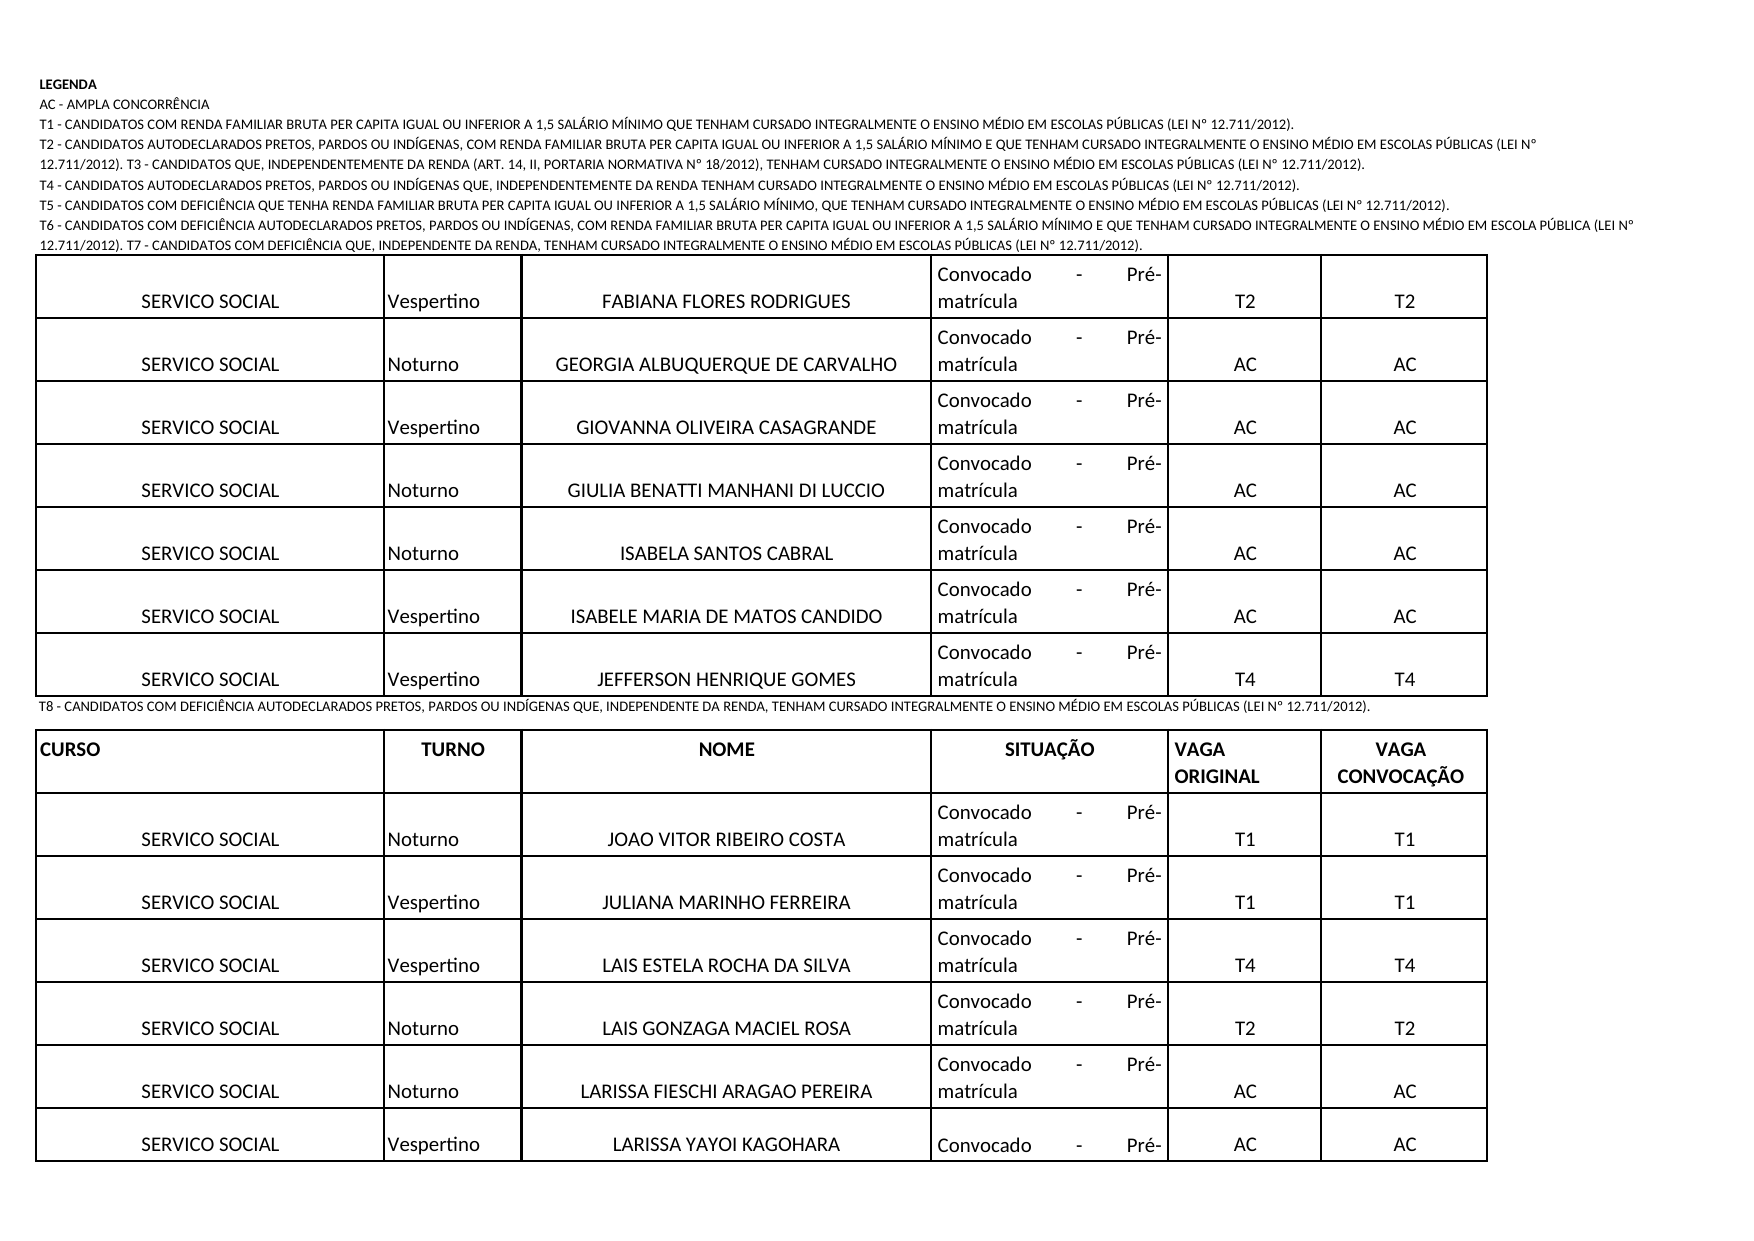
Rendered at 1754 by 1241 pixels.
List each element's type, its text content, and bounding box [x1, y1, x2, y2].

table_cell T1 [1322, 857, 1486, 918]
table_header [141, 731, 383, 792]
table_cell Noturno [385, 794, 520, 855]
table_cell Convocado - Pré-matrícula [932, 920, 1167, 981]
text T8 - CANDIDATOS COM DEFICIÊNCIA AUTODECLARADOS PRETOS, PARDOS OU INDÍGENAS QUE, INDEPENDENTE DA RENDA, TENHAM CURSADO INTEGRALMENTE O ENSINO MÉDIO EM ESCOLAS PÚBLICAS (LEI Nº 12.711/2012). [39, 697, 1688, 715]
table_cell AC [1169, 319, 1320, 380]
table_cell AC [1169, 508, 1320, 569]
table_cell Convocado - Pré-matrícula [932, 983, 1167, 1044]
table_cell AC [1322, 1109, 1486, 1160]
table_cell T2 [1169, 256, 1320, 317]
table_cell SERVICO SOCIAL [141, 571, 383, 632]
table_cell JEFFERSON HENRIQUE GOMES [523, 634, 930, 695]
table_cell T1 [1322, 794, 1486, 855]
table_cell Noturno [385, 445, 520, 506]
table_cell SERVICO SOCIAL [141, 920, 383, 981]
table_cell T1 [1169, 794, 1320, 855]
table_cell AC [1169, 571, 1320, 632]
table_cell [37, 571, 141, 632]
table_cell AC [1169, 1046, 1320, 1107]
table_cell Noturno [385, 508, 520, 569]
table_cell Convocado - Pré- [932, 1109, 1167, 1160]
table_cell Convocado - Pré-matrícula [932, 634, 1167, 695]
table_cell Vespertino [385, 1109, 520, 1160]
table_cell AC [1169, 382, 1320, 443]
table_cell ISABELE MARIA DE MATOS CANDIDO [523, 571, 930, 632]
table_cell SERVICO SOCIAL [141, 857, 383, 918]
table_cell T4 [1169, 634, 1320, 695]
table_cell ISABELA SANTOS CABRAL [523, 508, 930, 569]
table_cell AC [1322, 508, 1486, 569]
table_cell [37, 382, 141, 443]
table_header SITUAÇÃO [932, 731, 1167, 792]
table_cell Noturno [385, 983, 520, 1044]
table_cell Convocado - Pré-matrícula [932, 382, 1167, 443]
table_header NOME [523, 731, 930, 792]
table_cell SERVICO SOCIAL [141, 508, 383, 569]
table_cell SERVICO SOCIAL [141, 1046, 383, 1107]
table_cell SERVICO SOCIAL [141, 634, 383, 695]
table_cell SERVICO SOCIAL [141, 256, 383, 317]
table_cell JOAO VITOR RIBEIRO COSTA [523, 794, 930, 855]
table_cell SERVICO SOCIAL [141, 382, 383, 443]
table_header VAGA ORIGINAL [1169, 731, 1320, 792]
table_cell [37, 319, 141, 380]
table_cell [37, 857, 141, 918]
table_cell Convocado - Pré-matrícula [932, 794, 1167, 855]
table_cell Convocado - Pré-matrícula [932, 508, 1167, 569]
table_cell Convocado - Pré-matrícula [932, 857, 1167, 918]
table_cell [37, 1046, 141, 1107]
table_cell SERVICO SOCIAL [141, 1109, 383, 1160]
table_cell Vespertino [385, 634, 520, 695]
table_cell [37, 634, 141, 695]
table_header VAGA CONVOCAÇÃO [1322, 731, 1486, 792]
table_cell T4 [1169, 920, 1320, 981]
table_cell Noturno [385, 319, 520, 380]
table_cell [37, 794, 141, 855]
table_cell T2 [1322, 983, 1486, 1044]
table_cell T4 [1322, 920, 1486, 981]
table_cell Noturno [385, 1046, 520, 1107]
table_cell Vespertino [385, 920, 520, 981]
table_header TURNO [385, 731, 520, 792]
table_cell [37, 1109, 141, 1160]
table_cell JULIANA MARINHO FERREIRA [523, 857, 930, 918]
table_cell AC [1322, 382, 1486, 443]
table_cell [37, 445, 141, 506]
table_cell [37, 920, 141, 981]
table_cell Vespertino [385, 256, 520, 317]
table_cell AC [1322, 1046, 1486, 1107]
table_cell Vespertino [385, 857, 520, 918]
table_cell SERVICO SOCIAL [141, 794, 383, 855]
table_cell T2 [1322, 256, 1486, 317]
table_cell T2 [1169, 983, 1320, 1044]
table_cell LARISSA YAYOI KAGOHARA [523, 1109, 930, 1160]
table_cell Convocado - Pré-matrícula [932, 256, 1167, 317]
table_cell GIULIA BENATTI MANHANI DI LUCCIO [523, 445, 930, 506]
table_cell Vespertino [385, 382, 520, 443]
table_cell GEORGIA ALBUQUERQUE DE CARVALHO [523, 319, 930, 380]
table_cell SERVICO SOCIAL [141, 445, 383, 506]
table_cell [37, 983, 141, 1044]
table_cell AC [1169, 445, 1320, 506]
table_cell T1 [1169, 857, 1320, 918]
table_header CURSO [37, 731, 141, 792]
table_cell Convocado - Pré-matrícula [932, 1046, 1167, 1107]
table_cell AC [1322, 445, 1486, 506]
table_cell SERVICO SOCIAL [141, 983, 383, 1044]
table_cell T4 [1322, 634, 1486, 695]
table_cell LAIS ESTELA ROCHA DA SILVA [523, 920, 930, 981]
table_cell LAIS GONZAGA MACIEL ROSA [523, 983, 930, 1044]
table_cell [37, 256, 141, 317]
table_cell AC [1322, 571, 1486, 632]
table_cell Vespertino [385, 571, 520, 632]
table_cell Convocado - Pré-matrícula [932, 319, 1167, 380]
table_cell GIOVANNA OLIVEIRA CASAGRANDE [523, 382, 930, 443]
table_cell LARISSA FIESCHI ARAGAO PEREIRA [523, 1046, 930, 1107]
table_cell AC [1322, 319, 1486, 380]
table_cell Convocado - Pré-matrícula [932, 571, 1167, 632]
table_cell FABIANA FLORES RODRIGUES [523, 256, 930, 317]
table_cell [37, 508, 141, 569]
table_cell Convocado - Pré-matrícula [932, 445, 1167, 506]
table_cell AC [1169, 1109, 1320, 1160]
table_cell SERVICO SOCIAL [141, 319, 383, 380]
